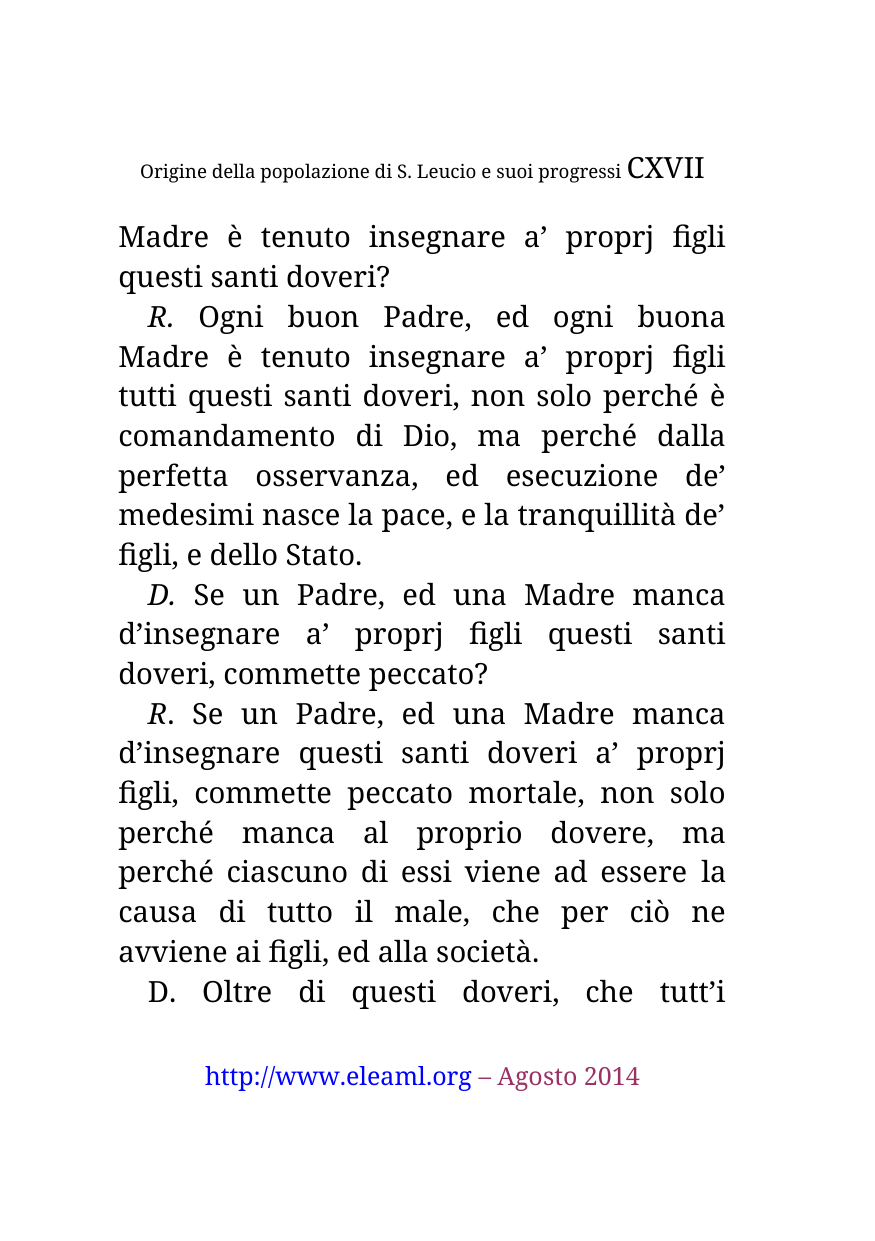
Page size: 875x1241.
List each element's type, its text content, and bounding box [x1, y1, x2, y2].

text D. Oltre di questi doveri, che tutt’i [118, 971, 726, 1011]
text Madre è tenuto insegnare a’ proprj figli questi santi doveri? [118, 217, 726, 296]
text R. Se un Padre, ed una Madre manca d’insegnare questi santi doveri a’ proprj figli, commette peccato mortale, non solo perché manca al proprio dovere, ma perché ciascuno di essi viene ad essere la causa di tutto il male, che per ciò ne avviene ai figli, ed alla società. [118, 693, 726, 971]
text R. Ogni buon Padre, ed ogni buona Madre è tenuto insegnare a’ proprj figli tutti questi santi doveri, non solo perché è comandamento di Dio, ma perché dalla perfetta osservanza, ed esecuzione de’ medesimi nasce la pace, e la tranquillità de’ figli, e dello Stato. [118, 296, 726, 574]
text D. Se un Padre, ed una Madre manca d’insegnare a’ proprj figli questi santi doveri, commette peccato? [118, 574, 726, 693]
